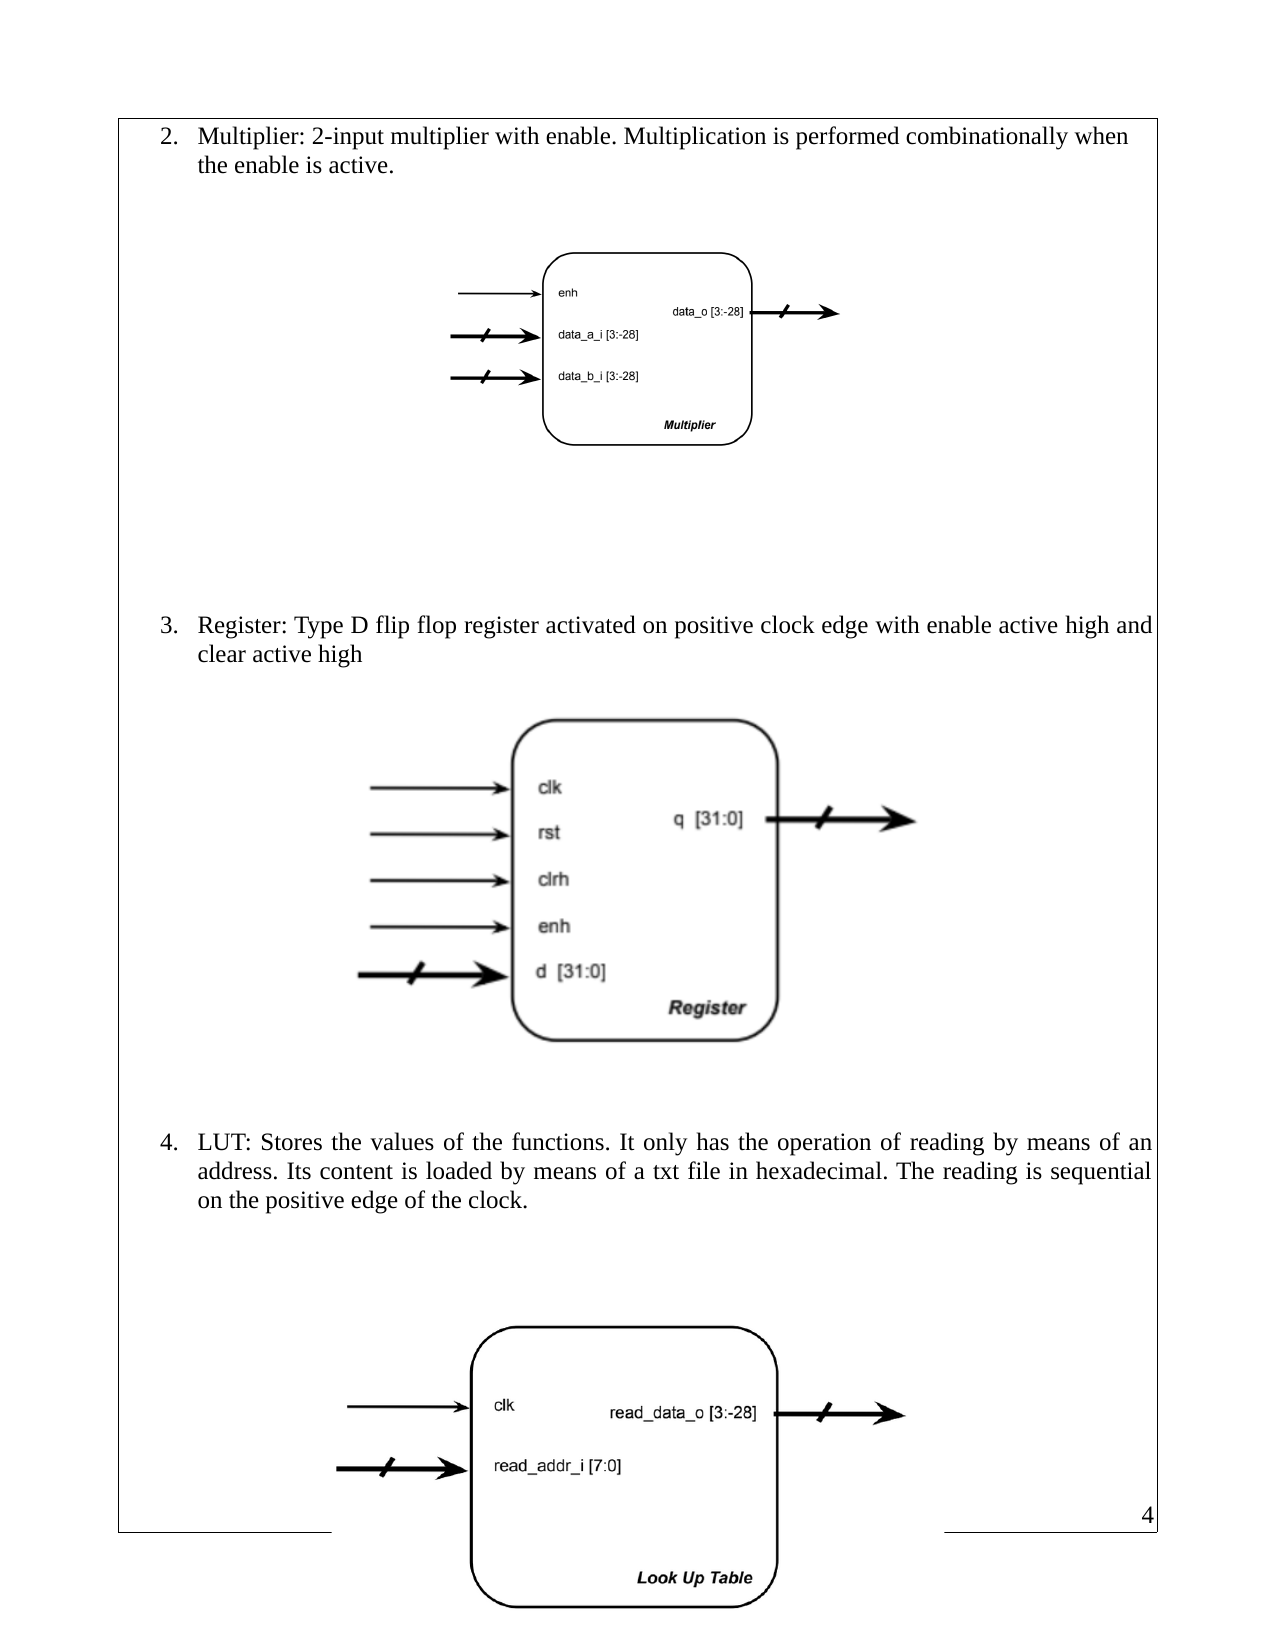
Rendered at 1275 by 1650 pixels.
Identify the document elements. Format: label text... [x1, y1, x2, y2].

list Register: Type D flip flop register activated on positive clock edge with enable active high and clear active high [160, 610, 1154, 667]
list Multiplier: 2-input multiplier with enable. Multiplication is performed combinationally when the enable is active. [160, 121, 1154, 179]
picture [345, 696, 930, 1071]
list LUT: Stores the values of the functions. It only has the operation of reading by means of an address. Its content is loaded by means of a txt file in hexadecimal. The reading is sequential on the positive edge of the clock. [160, 1127, 1154, 1214]
picture [424, 207, 852, 466]
picture [331, 1271, 945, 1650]
